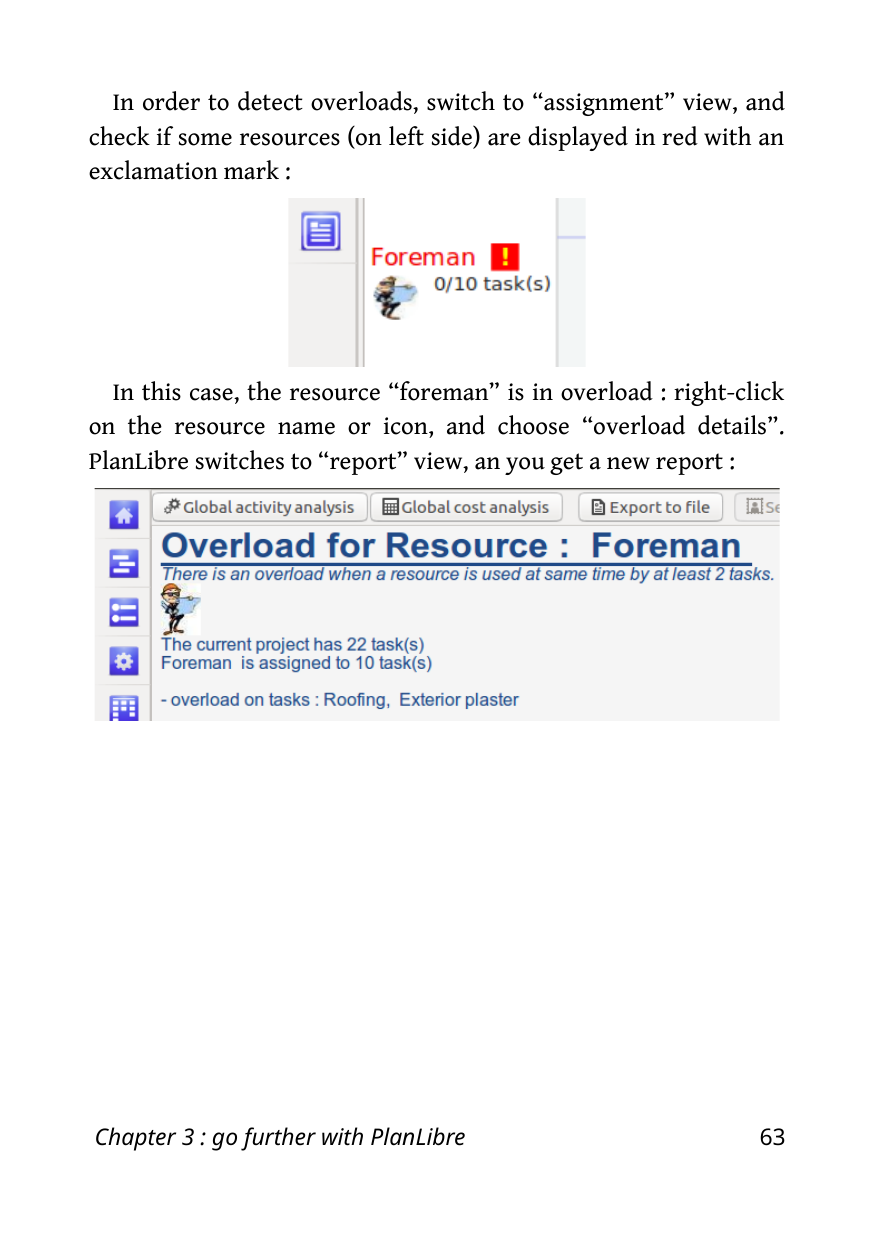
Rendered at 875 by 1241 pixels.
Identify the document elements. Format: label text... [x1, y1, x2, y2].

picture [288, 198, 586, 367]
text In order to detect overloads, switch to “assignment” view, and check if some resources (on left side) are displayed in red with an exclamation mark : [88, 88, 786, 187]
picture [94, 488, 780, 721]
text In this case, the resource “foreman” is in overload : right-click on the resource name or icon, and choose “overload details”. PlanLibre switches to “report” view, an you get a new report : [88, 367, 786, 476]
